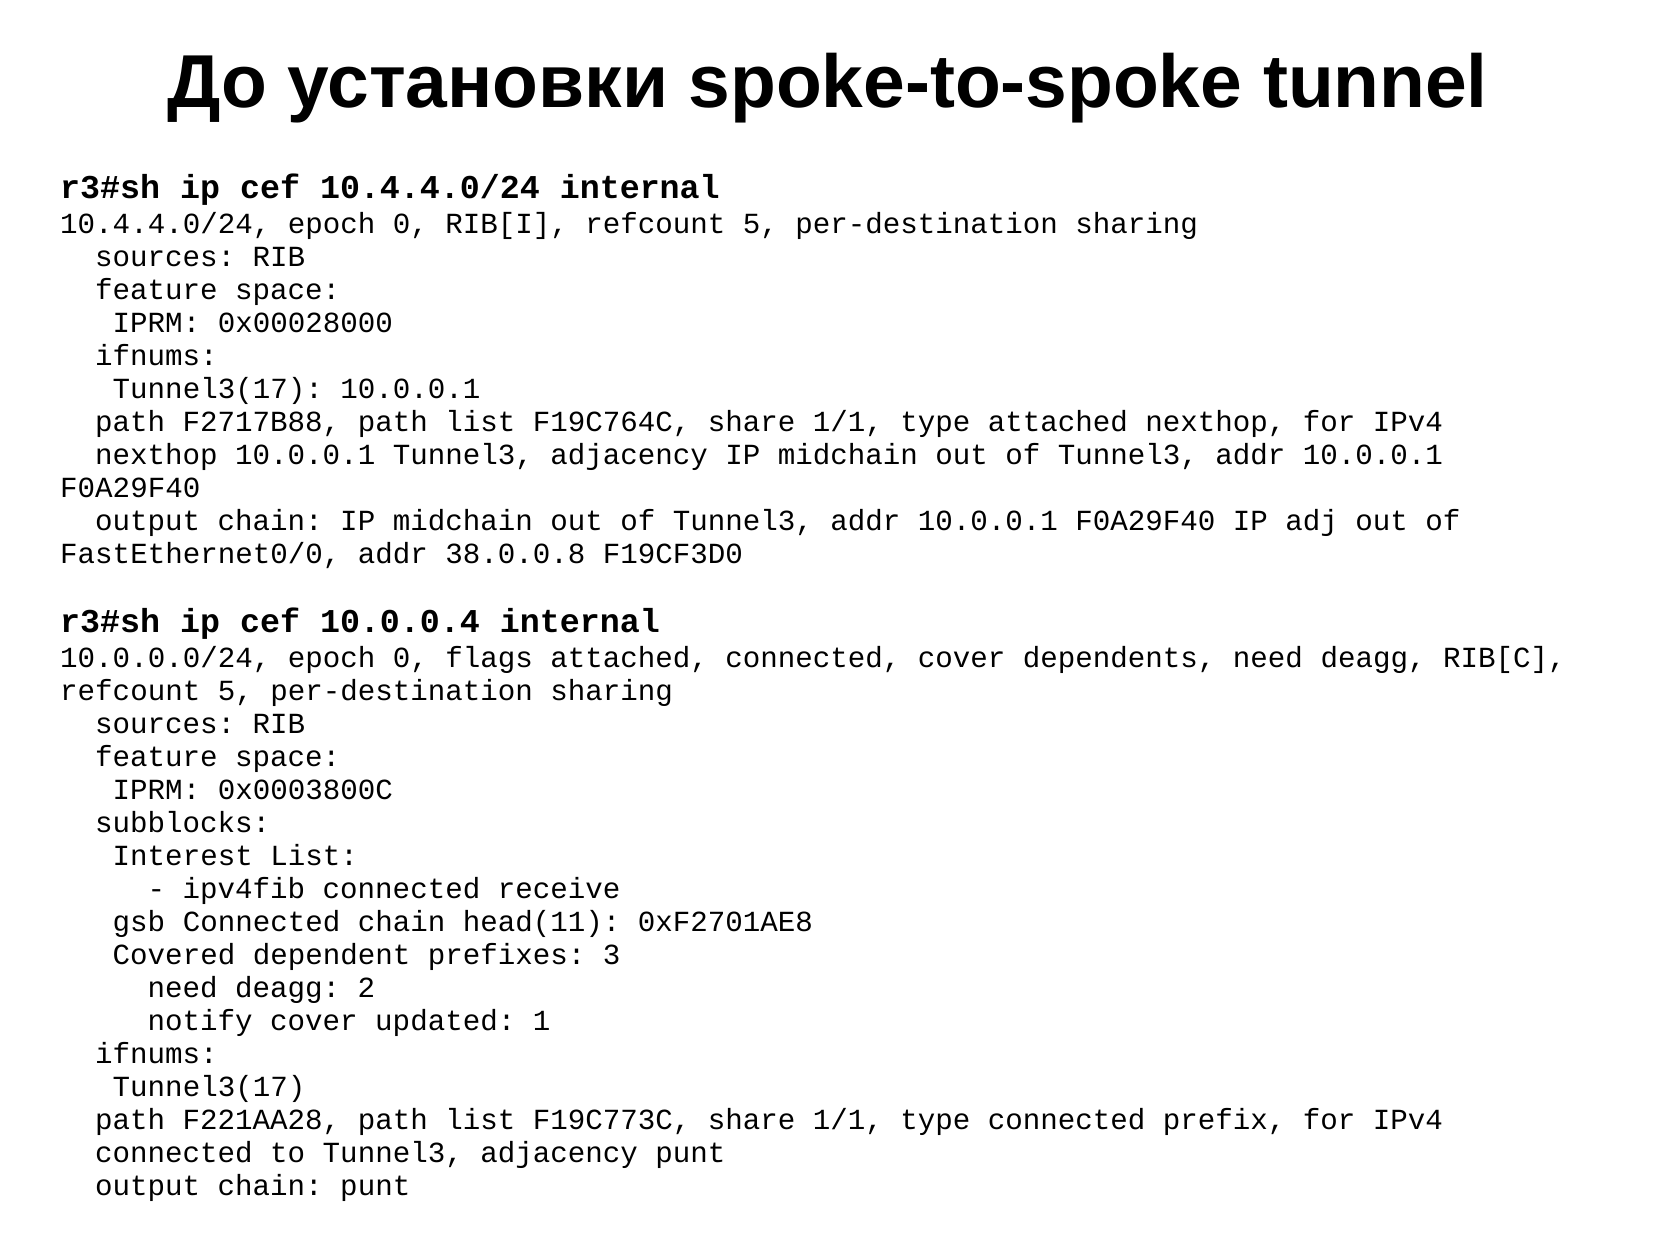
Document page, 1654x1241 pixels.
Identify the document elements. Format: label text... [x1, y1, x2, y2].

text_box До установки spoke-to-spoke tunnel [64, 37, 1613, 130]
list r3#sh ip cef 10.4.4.0/24 internal 10.4.4.0/24, epoch 0, RIB[I], refcount 5, per-destination sharing sources: RIB feature space: IPRM: 0x00028000 ifnums: Tunnel3(17): 10.0.0.1 path F2717B88, path list F19C764C, share 1/1, type attached nexthop, for IPv4 nexthop 10.0.0.1 Tunnel3, adjacency IP midchain out of Tunnel3, addr 10.0.0.1 F0A29F40 output chain: IP midchain out of Tunnel3, addr 10.0.0.1 F0A29F40 IP adj out of FastEthernet0/0, addr 38.0.0.8 F19CF3D0 r3#sh ip cef 10.0.0.4 internal 10.0.0.0/24, epoch 0, flags attached, connected, cover dependents, need deagg, RIB[C], refcount 5, per-destination sharing sources: RIB feature space: IPRM: 0x0003800C subblocks: Interest List: - ipv4fib connected receive gsb Connected chain head(11): 0xF2701AE8 Covered dependent prefixes: 3 need deagg: 2 notify cover updated: 1 ifnums: Tunnel3(17) path F221AA28, path list F19C773C, share 1/1, type connected prefix, for IPv4 connected to Tunnel3, adjacency punt output chain: punt [60, 171, 1598, 1205]
